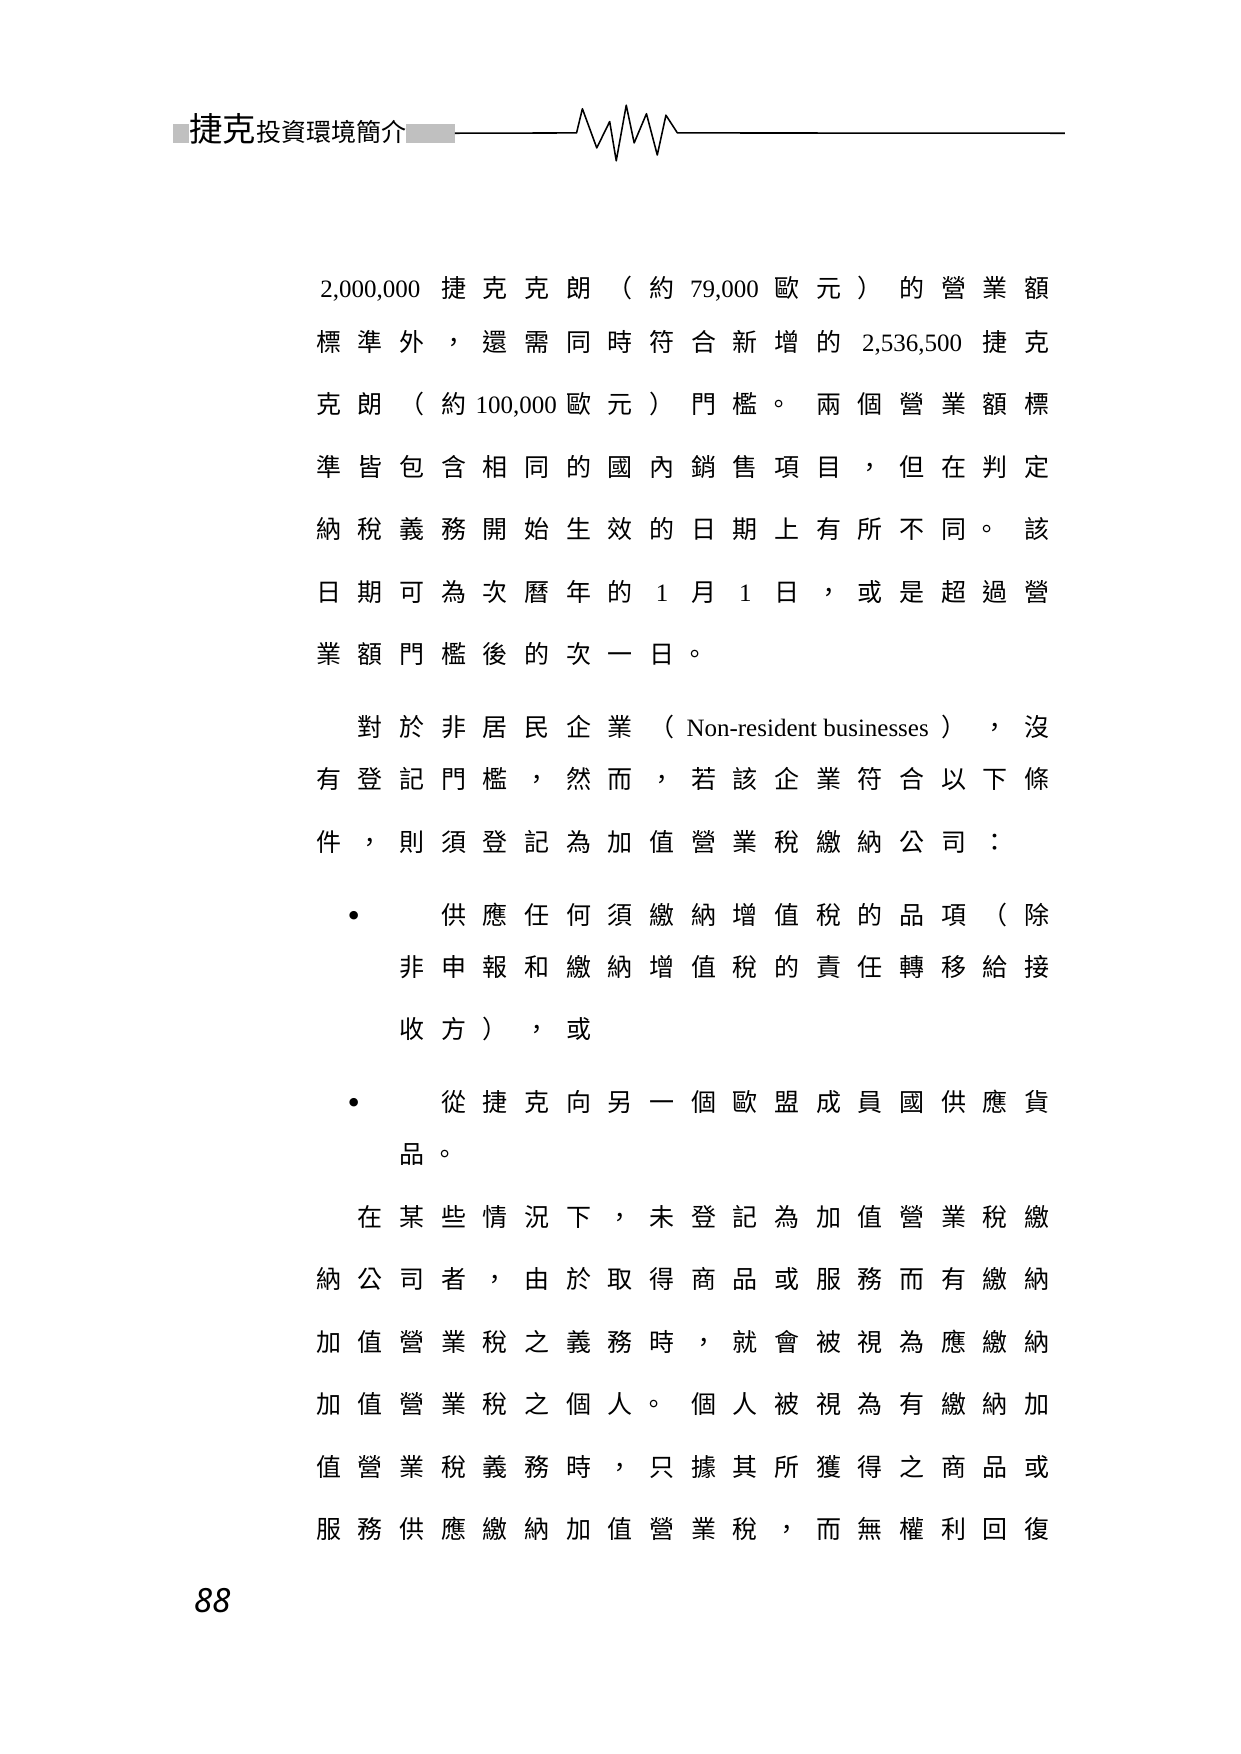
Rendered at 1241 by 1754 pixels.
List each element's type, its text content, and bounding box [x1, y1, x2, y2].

list 供應任何須繳納增值稅的品項（除非申報和繳納增值稅的責任轉移給接收方），或 [314, 861, 1058, 1049]
text 對於非居民企業（Non-resident businesses），沒有登記門檻，然而，若該企業符合以下條件，則須登記為加值營業稅繳納公司： [281, 674, 1058, 861]
text 在某些情況下，未登記為加值營業稅繳納公司者，由於取得商品或服務而有繳納加值營業稅之義務時，就會被視為應繳納加值營業稅之個人。個人被視為有繳納加值營業稅義務時，只據其所獲得之商品或服務供應繳納加值營業稅，而無權利回復 [281, 1174, 1058, 1549]
text 2,000,000捷克克朗（約79,000歐元）的營業額標準外，還需同時符合新增的2,536,500捷克克朗（約100,000歐元）門檻。兩個營業額標準皆包含相同的國內銷售項目，但在判定納稅義務開始生效的日期上有所不同。該日期可為次曆年的1月1日，或是超過營業額門檻後的次一日。 [281, 236, 1058, 674]
list 從捷克向另一個歐盟成員國供應貨品。 [314, 1049, 1058, 1174]
